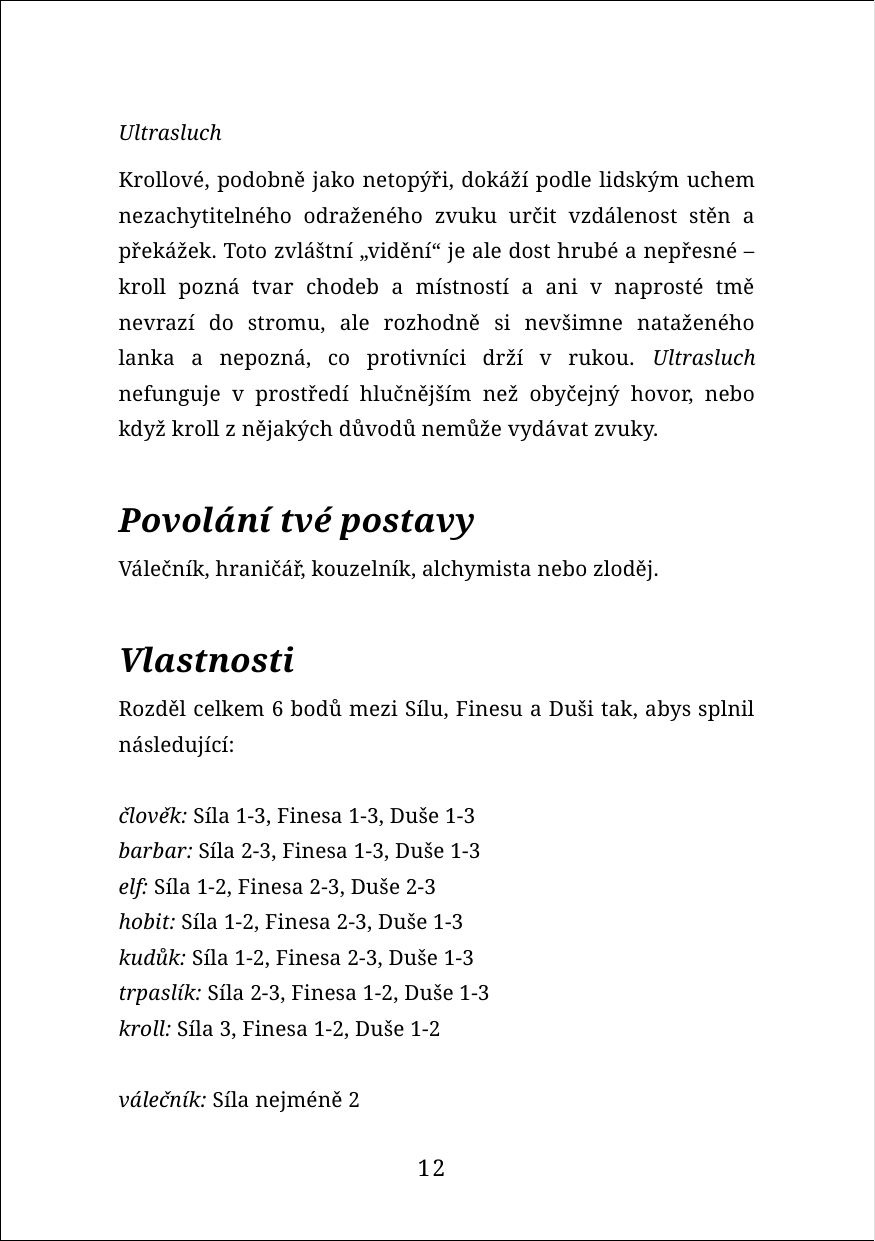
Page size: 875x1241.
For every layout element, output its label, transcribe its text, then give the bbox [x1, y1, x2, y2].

text Rozděl celkem 6 bodů mezi Sílu, Finesu a Duši tak, abys splnil následující: člověk: Síla 1-3, Finesa 1-3, Duše 1-3 barbar: Síla 2-3, Finesa 1-3, Duše 1-3 elf: Síla 1-2, Finesa 2-3, Duše 2-3 hobit: Síla 1-2, Finesa 2-3, Duše 1-3 kudůk: Síla 1-2, Finesa 2-3, Duše 1-3 trpaslík: Síla 2-3, Finesa 1-2, Duše 1-3 kroll: Síla 3, Finesa 1-2, Duše 1-2 válečník: Síla nejméně 2 [118, 694, 756, 1113]
text Ultrasluch [118, 118, 756, 147]
text Krollové, podobně jako netopýři, dokáží podle lidským uchem nezachytitelného odraženého zvuku určit vzdálenost stěn a překážek. Toto zvláštní „vidění“ je ale dost hrubé a nepřesné – kroll pozná tvar chodeb a místností a ani v naprosté tmě nevrazí do stromu, ale rozhodně si nevšimne nataženého lanka a nepozná, co protivníci drží v rukou. Ultrasluch nefunguje v prostředí hlučnějším než obyčejný hovor, nebo když kroll z nějakých důvodů nemůže vydávat zvuky. [118, 166, 756, 443]
subtitle Vlastnosti [118, 637, 756, 682]
subtitle Povolání tvé postavy [118, 497, 756, 542]
text Válečník, hraničář, kouzelník, alchymista nebo zloděj. [118, 554, 756, 583]
